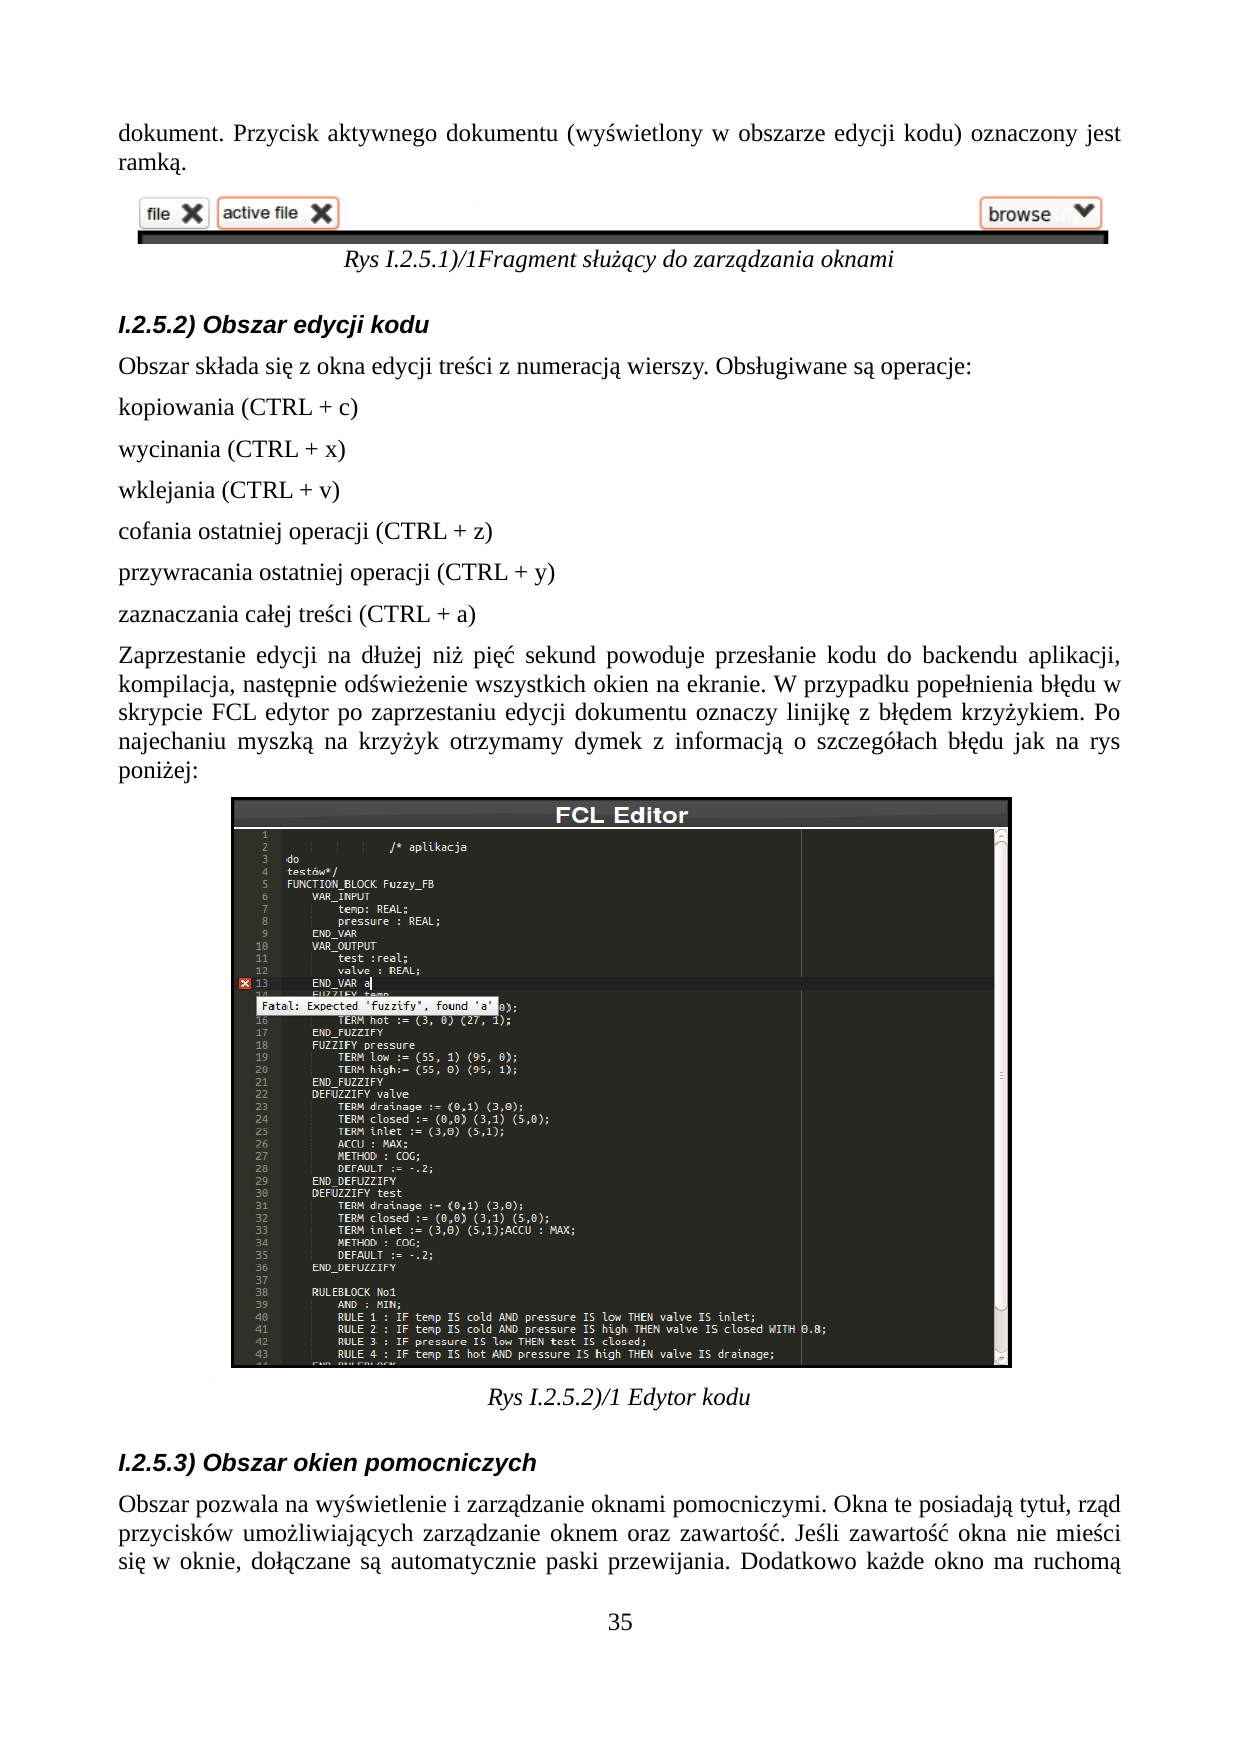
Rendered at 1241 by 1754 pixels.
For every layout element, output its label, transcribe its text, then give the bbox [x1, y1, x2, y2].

text Obszar składa się z okna edycji treści z numeracją wierszy. Obsługiwane są operacje: [118, 351, 1122, 380]
text cofania ostatniej operacji (CTRL + z) [118, 516, 1122, 545]
text Rys I.2.5.2)/1 Edytor kodu [118, 1382, 1122, 1410]
text Rys I.2.5.1)/1Fragment służący do zarządzania oknami [118, 244, 1122, 273]
picture [118, 188, 1123, 244]
text przywracania ostatniej operacji (CTRL + y) [118, 557, 1122, 586]
subtitle Obszar edycji kodu [118, 310, 1122, 339]
text Zaprzestanie edycji na dłużej niż pięć sekund powoduje przesłanie kodu do backendu aplikacji, kompilacja, następnie odświeżenie wszystkich okien na ekranie. W przypadku popełnienia błędu w skrypcie FCL edytor po zaprzestaniu edycji dokumentu oznaczy linijkę z błędem krzyżykiem. Po najechaniu myszką na krzyżyk otrzymamy dymek z informacją o szczegółach błędu jak na rys poniżej: [118, 640, 1122, 784]
subtitle Obszar okien pomocniczych [118, 1448, 1122, 1476]
picture [215, 796, 1026, 1382]
text zaznaczania całej treści (CTRL + a) [118, 599, 1122, 627]
text kopiowania (CTRL + c) [118, 392, 1122, 421]
text Obszar pozwala na wyświetlenie i zarządzanie oknami pomocniczymi. Okna te posiadają tytuł, rząd przycisków umożliwiających zarządzanie oknem oraz zawartość. Jeśli zawartość okna nie mieści się w oknie, dołączane są automatycznie paski przewijania. Dodatkowo każde okno ma ruchomą [118, 1489, 1122, 1575]
text dokument. Przycisk aktywnego dokumentu (wyświetlony w obszarze edycji kodu) oznaczony jest ramką. [118, 118, 1122, 176]
text wycinania (CTRL + x) [118, 434, 1122, 462]
text wklejania (CTRL + v) [118, 475, 1122, 504]
